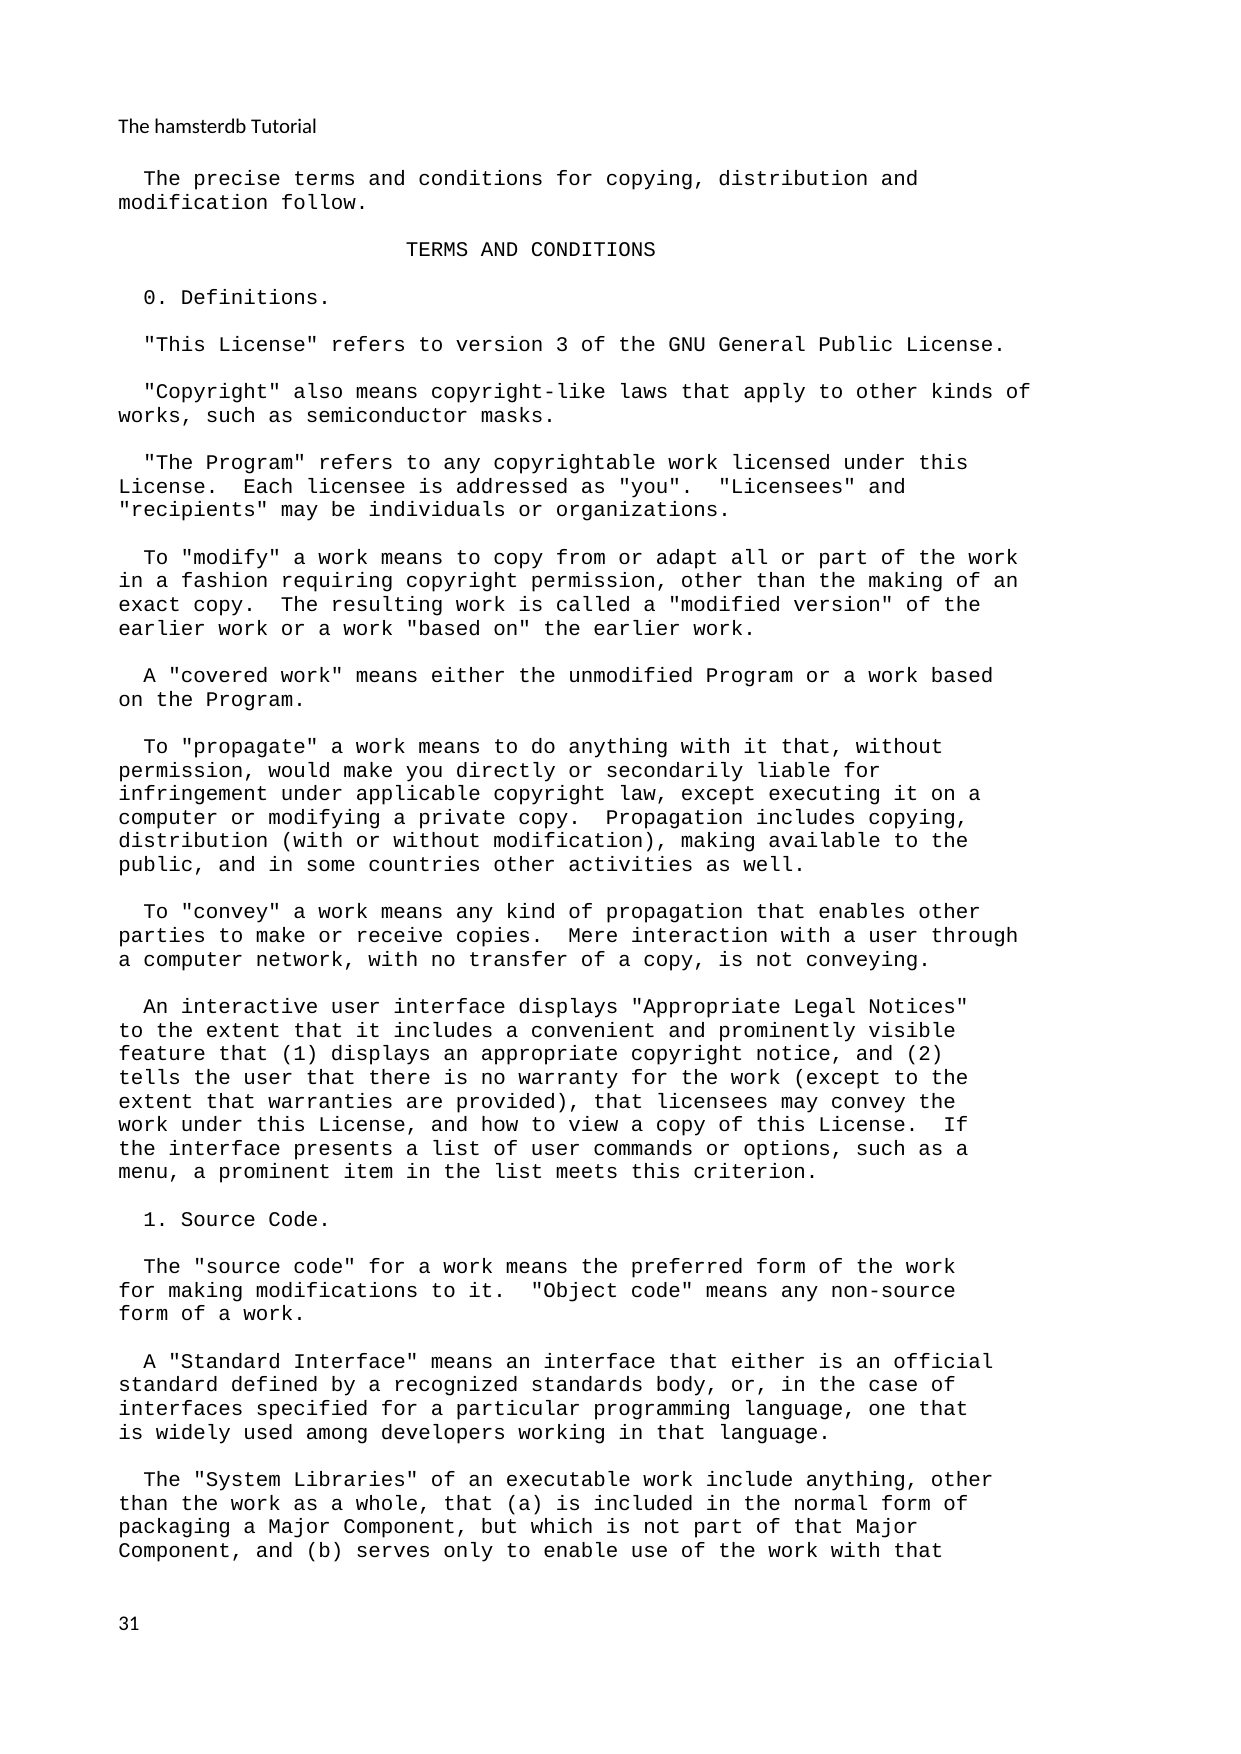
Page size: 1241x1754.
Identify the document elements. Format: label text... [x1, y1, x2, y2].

text "The Program" refers to any copyrightable work licensed under this [118, 452, 1122, 476]
text "Copyright" also means copyright-like laws that apply to other kinds of [118, 381, 1122, 405]
text public, and in some countries other activities as well. [118, 854, 1122, 878]
text for making modifications to it. "Object code" means any non-source [118, 1280, 1122, 1303]
text work under this License, and how to view a copy of this License. If [118, 1114, 1122, 1138]
text 1. Source Code. [118, 1209, 1122, 1232]
text 0. Definitions. [118, 287, 1122, 310]
text interfaces specified for a particular programming language, one that [118, 1398, 1122, 1422]
text exact copy. The resulting work is called a "modified version" of the [118, 594, 1122, 618]
text a computer network, with no transfer of a copy, is not conveying. [118, 949, 1122, 972]
text "recipients" may be individuals or organizations. [118, 499, 1122, 523]
text packaging a Major Component, but which is not part of that Major [118, 1516, 1122, 1540]
text than the work as a whole, that (a) is included in the normal form of [118, 1493, 1122, 1516]
text TERMS AND CONDITIONS [118, 239, 1122, 263]
text "This License" refers to version 3 of the GNU General Public License. [118, 334, 1122, 358]
text computer or modifying a private copy. Propagation includes copying, [118, 807, 1122, 831]
text permission, would make you directly or secondarily liable for [118, 759, 1122, 783]
text standard defined by a recognized standards body, or, in the case of [118, 1374, 1122, 1398]
text tells the user that there is no warranty for the work (except to the [118, 1067, 1122, 1091]
text An interactive user interface displays "Appropriate Legal Notices" [118, 996, 1122, 1020]
text infringement under applicable copyright law, except executing it on a [118, 783, 1122, 807]
text parties to make or receive copies. Mere interaction with a user through [118, 925, 1122, 949]
text The precise terms and conditions for copying, distribution and [118, 168, 1122, 192]
text form of a work. [118, 1303, 1122, 1327]
text the interface presents a list of user commands or options, such as a [118, 1138, 1122, 1162]
text Component, and (b) serves only to enable use of the work with that [118, 1540, 1122, 1563]
text License. Each licensee is addressed as "you". "Licensees" and [118, 476, 1122, 499]
text earlier work or a work "based on" the earlier work. [118, 618, 1122, 641]
text in a fashion requiring copyright permission, other than the making of an [118, 570, 1122, 594]
text on the Program. [118, 689, 1122, 712]
text To "convey" a work means any kind of propagation that enables other [118, 901, 1122, 925]
text works, such as semiconductor masks. [118, 405, 1122, 428]
text to the extent that it includes a convenient and prominently visible [118, 1020, 1122, 1043]
text To "propagate" a work means to do anything with it that, without [118, 736, 1122, 759]
text modification follow. [118, 192, 1122, 216]
text The "source code" for a work means the preferred form of the work [118, 1256, 1122, 1280]
text A "covered work" means either the unmodified Program or a work based [118, 665, 1122, 689]
text feature that (1) displays an appropriate copyright notice, and (2) [118, 1043, 1122, 1067]
text distribution (with or without modification), making available to the [118, 831, 1122, 854]
text extent that warranties are provided), that licensees may convey the [118, 1091, 1122, 1114]
text The "System Libraries" of an executable work include anything, other [118, 1469, 1122, 1493]
text menu, a prominent item in the list meets this criterion. [118, 1162, 1122, 1185]
text To "modify" a work means to copy from or adapt all or part of the work [118, 547, 1122, 570]
text A "Standard Interface" means an interface that either is an official [118, 1351, 1122, 1374]
text is widely used among developers working in that language. [118, 1422, 1122, 1445]
